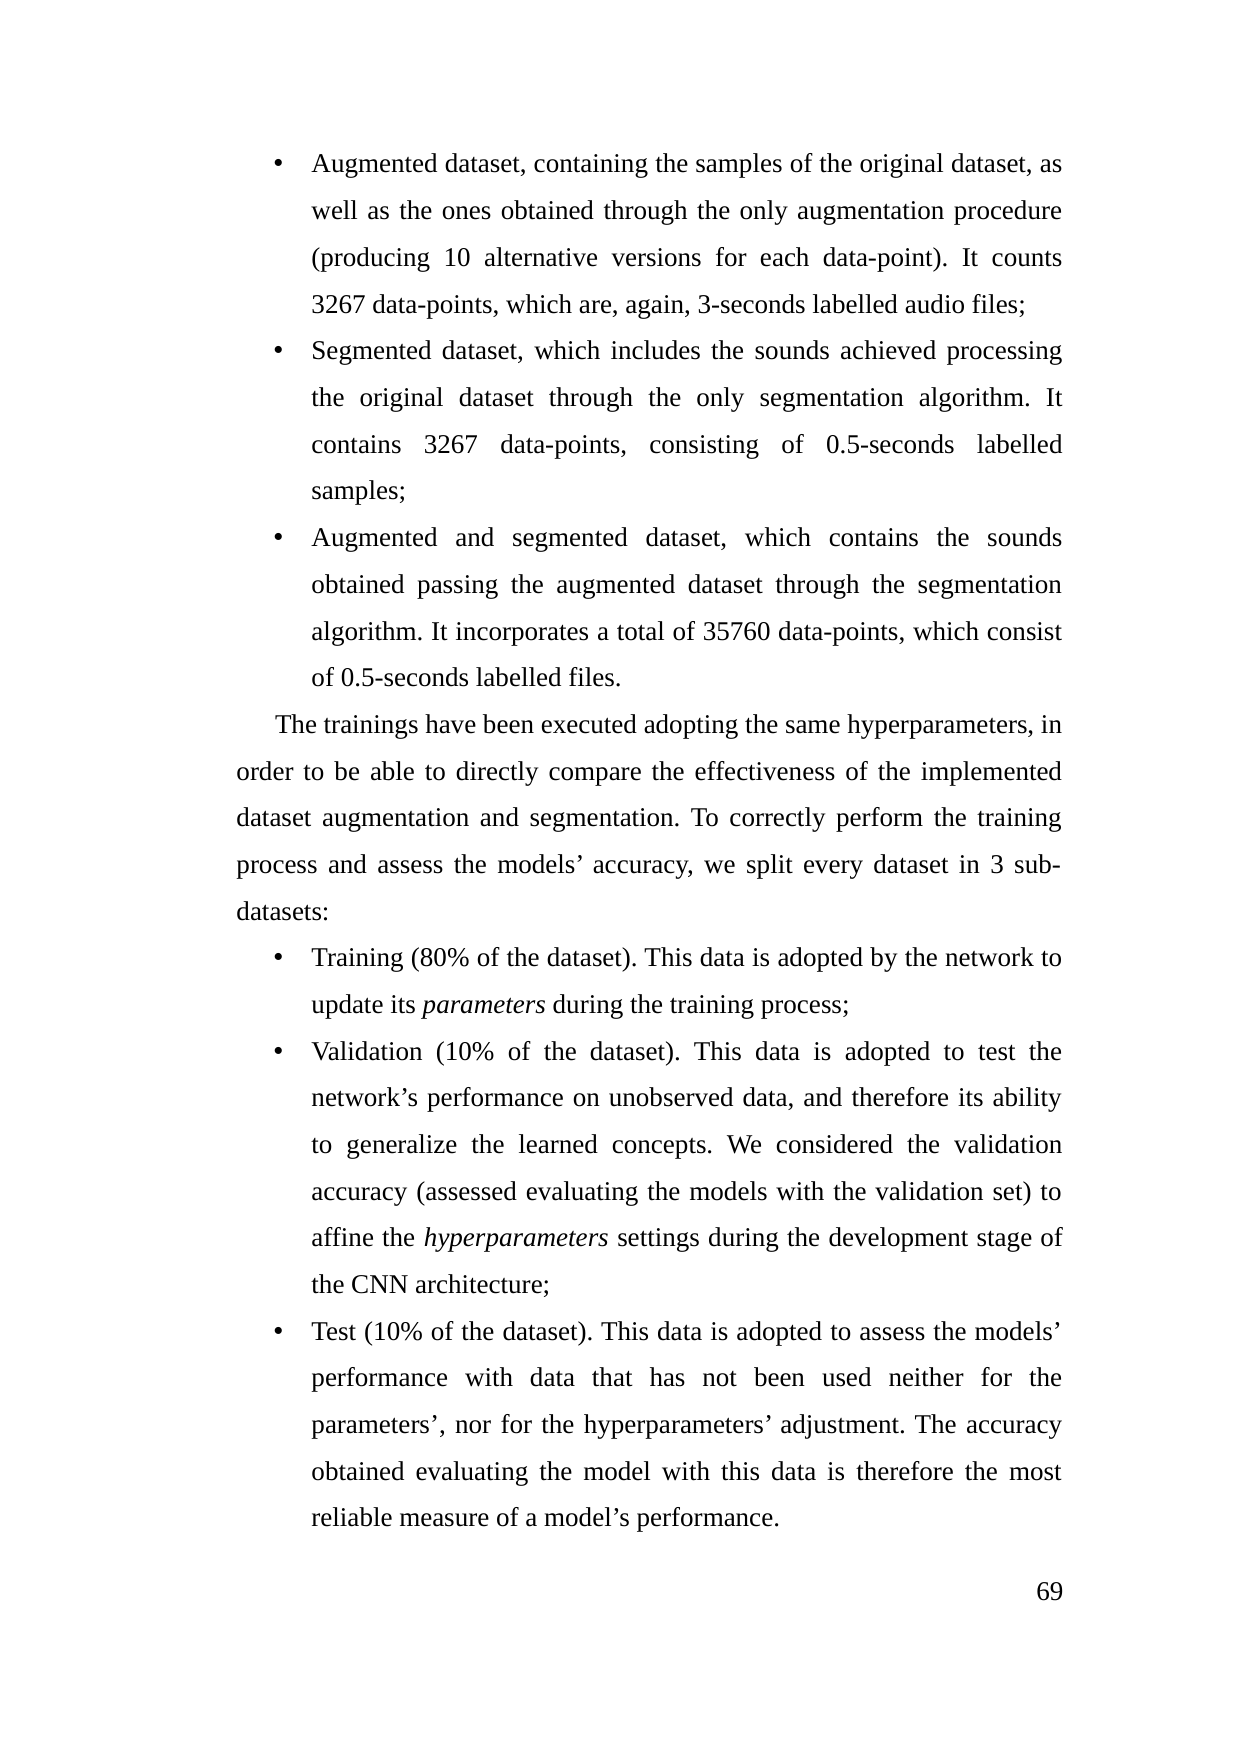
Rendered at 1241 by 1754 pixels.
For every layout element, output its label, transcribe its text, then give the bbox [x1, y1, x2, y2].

list Augmented dataset, containing the samples of the original dataset, as well as the ones obtained through the only augmentation procedure (producing 10 alternative versions for each data-point). It counts 3267 data-points, which are, again, 3-seconds labelled audio files; [274, 148, 1063, 319]
list Validation (10% of the dataset). This data is adopted to test the network’s performance on unobserved data, and therefore its ability to generalize the learned concepts. We considered the validation accuracy (assessed evaluating the models with the validation set) to affine the hyperparameters settings during the development stage of the CNN architecture; [274, 1035, 1063, 1299]
list Test (10% of the dataset). This data is adopted to assess the models’ performance with data that has not been used neither for the parameters’, nor for the hyperparameters’ adjustment. The accuracy obtained evaluating the model with this data is therefore the most reliable measure of a model’s performance. [274, 1315, 1063, 1533]
list Segmented dataset, which includes the sounds achieved processing the original dataset through the only segmentation algorithm. It contains 3267 data-points, consisting of 0.5-seconds labelled samples; [274, 334, 1063, 506]
list Augmented and segmented dataset, which contains the sounds obtained passing the augmented dataset through the segmentation algorithm. It incorporates a total of 35760 data-points, which consist of 0.5-seconds labelled files. [274, 521, 1063, 692]
list Training (80% of the dataset). This data is adopted by the network to update its parameters during the training process; [274, 941, 1063, 1019]
text The trainings have been executed adopting the same hyperparameters, in order to be able to directly compare the effectiveness of the implemented dataset augmentation and segmentation. To correctly perform the training process and assess the models’ accuracy, we split every dataset in 3 sub-datasets: [236, 708, 1063, 926]
